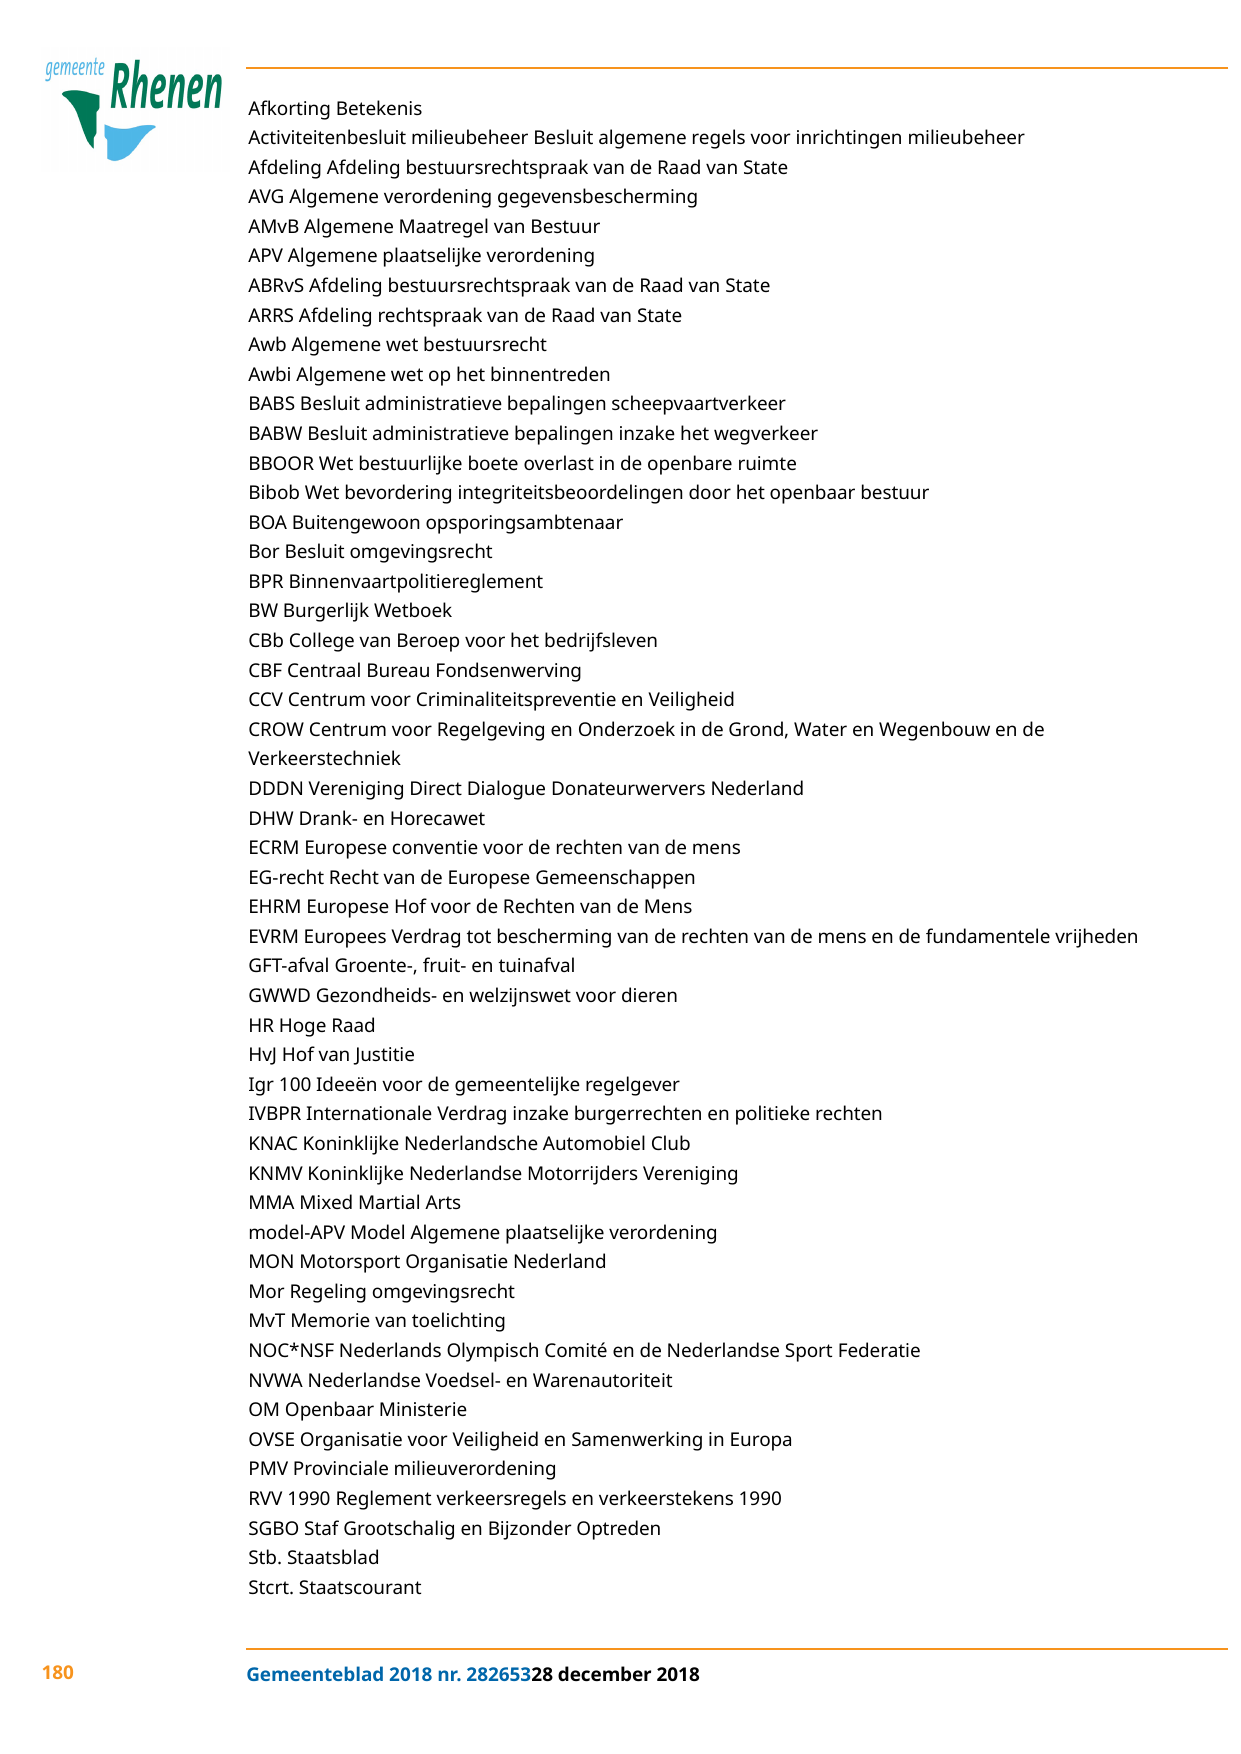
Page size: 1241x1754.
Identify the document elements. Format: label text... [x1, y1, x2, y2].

text Afdeling Afdeling bestuursrechtspraak van de Raad van State [248, 154, 1152, 180]
text BPR Binnenvaartpolitiereglement [248, 568, 1152, 594]
text Activiteitenbesluit milieubeheer Besluit algemene regels voor inrichtingen milieubeheer [248, 124, 1152, 150]
text IVBPR Internationale Verdrag inzake burgerrechten en politieke rechten [248, 1101, 1152, 1126]
text Igr 100 Ideeën voor de gemeentelijke regelgever [248, 1071, 1152, 1097]
text OVSE Organisatie voor Veiligheid en Samenwerking in Europa [248, 1426, 1152, 1452]
text GWWD Gezondheids- en welzijnswet voor dieren [248, 982, 1152, 1008]
text model-APV Model Algemene plaatselijke verordening [248, 1219, 1152, 1245]
text Stcrt. Staatscourant [248, 1574, 1152, 1600]
text ABRvS Afdeling bestuursrechtspraak van de Raad van State [248, 272, 1152, 298]
text BBOOR Wet bestuurlijke boete overlast in de openbare ruimte [248, 450, 1152, 476]
text AMvB Algemene Maatregel van Bestuur [248, 213, 1152, 239]
text CROW Centrum voor Regelgeving en Onderzoek in de Grond, Water en Wegenbouw en de Verkeerstechniek [248, 716, 1152, 771]
text AVG Algemene verordening gegevensbescherming [248, 183, 1152, 209]
text OM Openbaar Ministerie [248, 1396, 1152, 1422]
text CCV Centrum voor Criminaliteitspreventie en Veiligheid [248, 686, 1152, 712]
text Stb. Staatsblad [248, 1544, 1152, 1570]
text BOA Buitengewoon opsporingsambtenaar [248, 509, 1152, 535]
text CBF Centraal Bureau Fondsenwerving [248, 657, 1152, 683]
text Awb Algemene wet bestuursrecht [248, 331, 1152, 357]
text DHW Drank- en Horecawet [248, 805, 1152, 831]
text PMV Provinciale milieuverordening [248, 1456, 1152, 1481]
text MMA Mixed Martial Arts [248, 1189, 1152, 1215]
text SGBO Staf Grootschalig en Bijzonder Optreden [248, 1515, 1152, 1541]
text BABW Besluit administratieve bepalingen inzake het wegverkeer [248, 420, 1152, 446]
text Mor Regeling omgevingsrecht [248, 1278, 1152, 1304]
text APV Algemene plaatselijke verordening [248, 243, 1152, 268]
text BABS Besluit administratieve bepalingen scheepvaartverkeer [248, 391, 1152, 416]
text Afkorting Betekenis [248, 95, 1152, 121]
text HR Hoge Raad [248, 1012, 1152, 1038]
text Bibob Wet bevordering integriteitsbeoordelingen door het openbaar bestuur [248, 479, 1152, 505]
text Bor Besluit omgevingsrecht [248, 538, 1152, 564]
text EG-recht Recht van de Europese Gemeenschappen [248, 864, 1152, 890]
text EVRM Europees Verdrag tot bescherming van de rechten van de mens en de fundamentele vrijheden [248, 923, 1152, 949]
text BW Burgerlijk Wetboek [248, 598, 1152, 623]
text MON Motorsport Organisatie Nederland [248, 1248, 1152, 1274]
text RVV 1990 Reglement verkeersregels en verkeerstekens 1990 [248, 1485, 1152, 1511]
text KNMV Koninklijke Nederlandse Motorrijders Vereniging [248, 1160, 1152, 1186]
text ECRM Europese conventie voor de rechten van de mens [248, 834, 1152, 860]
text Awbi Algemene wet op het binnentreden [248, 361, 1152, 387]
text EHRM Europese Hof voor de Rechten van de Mens [248, 893, 1152, 919]
text NOC*NSF Nederlands Olympisch Comité en de Nederlandse Sport Federatie [248, 1337, 1152, 1363]
text NVWA Nederlandse Voedsel- en Warenautoriteit [248, 1367, 1152, 1393]
text GFT-afval Groente-, fruit- en tuinafval [248, 953, 1152, 978]
text CBb College van Beroep voor het bedrijfsleven [248, 627, 1152, 653]
picture [41, 47, 231, 172]
text ARRS Afdeling rechtspraak van de Raad van State [248, 302, 1152, 328]
text DDDN Vereniging Direct Dialogue Donateurwervers Nederland [248, 775, 1152, 801]
text MvT Memorie van toelichting [248, 1308, 1152, 1333]
text KNAC Koninklijke Nederlandsche Automobiel Club [248, 1130, 1152, 1156]
text HvJ Hof van Justitie [248, 1041, 1152, 1067]
